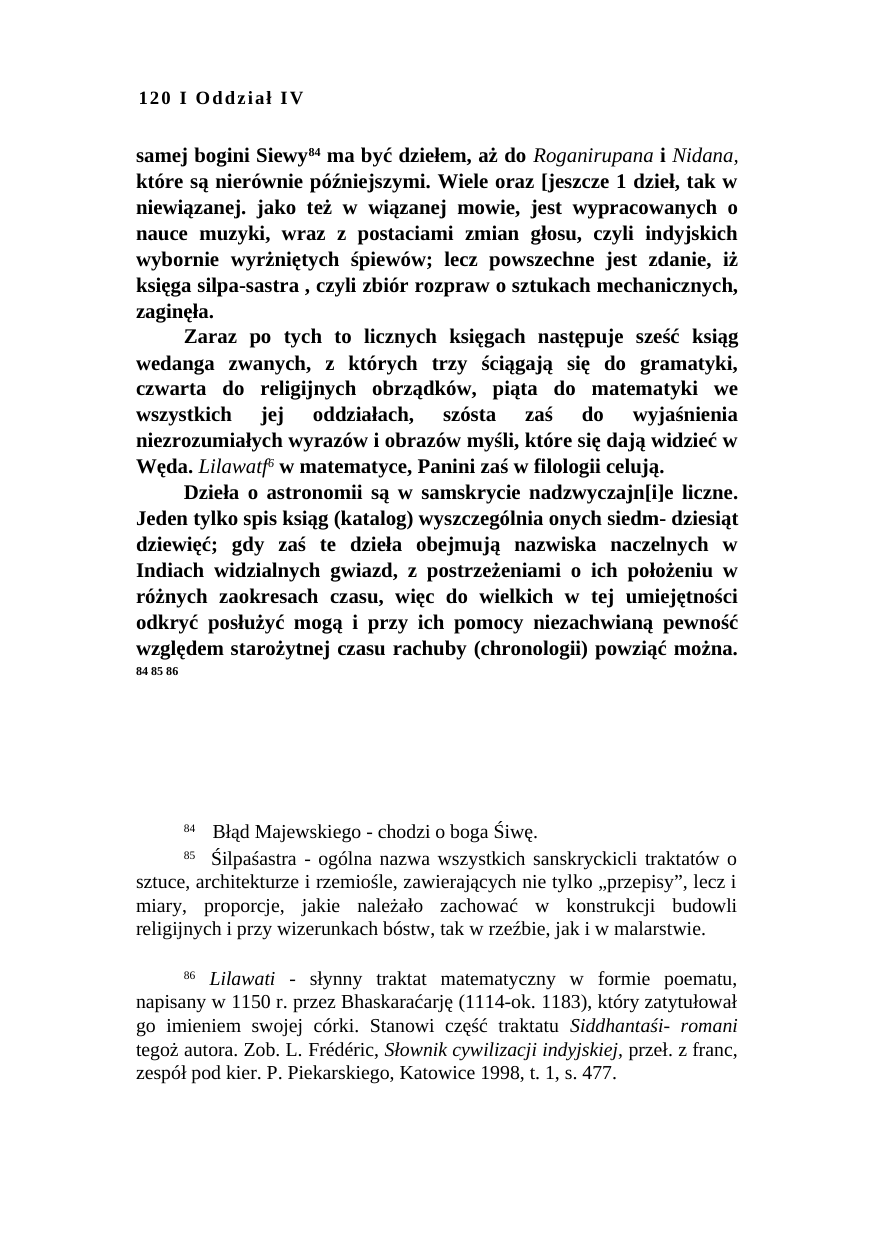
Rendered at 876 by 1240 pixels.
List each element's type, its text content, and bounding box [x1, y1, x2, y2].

text 120 I Oddział IV [138, 89, 321, 108]
text 86 Lilawati - słynny traktat matematyczny w formie poematu, napisany w 1150 r. przez Bhaskaraćarję (1114-ok. 1183), który zatytułował go imieniem swojej córki. Stanowi część traktatu Siddhantaśi- romani tegoż autora. Zob. L. Frédéric, Słownik cywilizacji indyjskiej, przeł. z franc, zespół pod kier. P. Piekarskiego, Katowice 1998, t. 1, s. 477. [136, 967, 738, 1084]
text Dzieła o astronomii są w samskrycie nadzwyczajn[i]e liczne. Jeden tylko spis ksiąg (katalog) wyszczególnia onych siedm- dziesiąt dziewięć; gdy zaś te dzieła obejmują nazwiska naczelnych w Indiach widzialnych gwiazd, z postrzeżeniami o ich położeniu w różnych zaokresach czasu, więc do wielkich w tej umiejętności odkryć posłużyć mogą i przy ich pomocy niezachwianą pewność względem starożytnej czasu rachuby (chronologii) powziąć można. 84 85 86 [136, 479, 739, 686]
text 84 Błąd Majewskiego - chodzi o boga Śiwę. [184, 820, 738, 843]
text samej bogini Siewy84 ma być dziełem, aż do Roganirupana i Nidana, które są nierównie późniejszymi. Wiele oraz [jeszcze 1 dzieł, tak w niewiązanej. jako też w wiązanej mowie, jest wypracowanych o nauce muzyki, wraz z postaciami zmian głosu, czyli indyjskich wybornie wyrżniętych śpiewów; lecz powszechne jest zdanie, iż księga silpa-sastra , czyli zbiór rozpraw o sztukach mechanicznych, zaginęła. [136, 142, 739, 323]
text Zaraz po tych to licznych księgach następuje sześć ksiąg wedanga zwanych, z których trzy ściągają się do gramatyki, czwarta do religijnych obrządków, piąta do matematyki we wszystkich jej oddziałach, szósta zaś do wyjaśnienia niezrozumiałych wyrazów i obrazów myśli, które się dają widzieć w Węda. Lilawatf6 w matematyce, Panini zaś w filologii celują. [136, 323, 739, 479]
text 85 Śilpaśastra - ogólna nazwa wszystkich sanskryckicli traktatów o sztuce, architekturze i rzemiośle, zawierających nie tylko „przepisy”, lecz i miary, proporcje, jakie należało zachować w konstrukcji budowli religijnych i przy wizerunkach bóstw, tak w rzeźbie, jak i w malarstwie. [136, 846, 738, 940]
